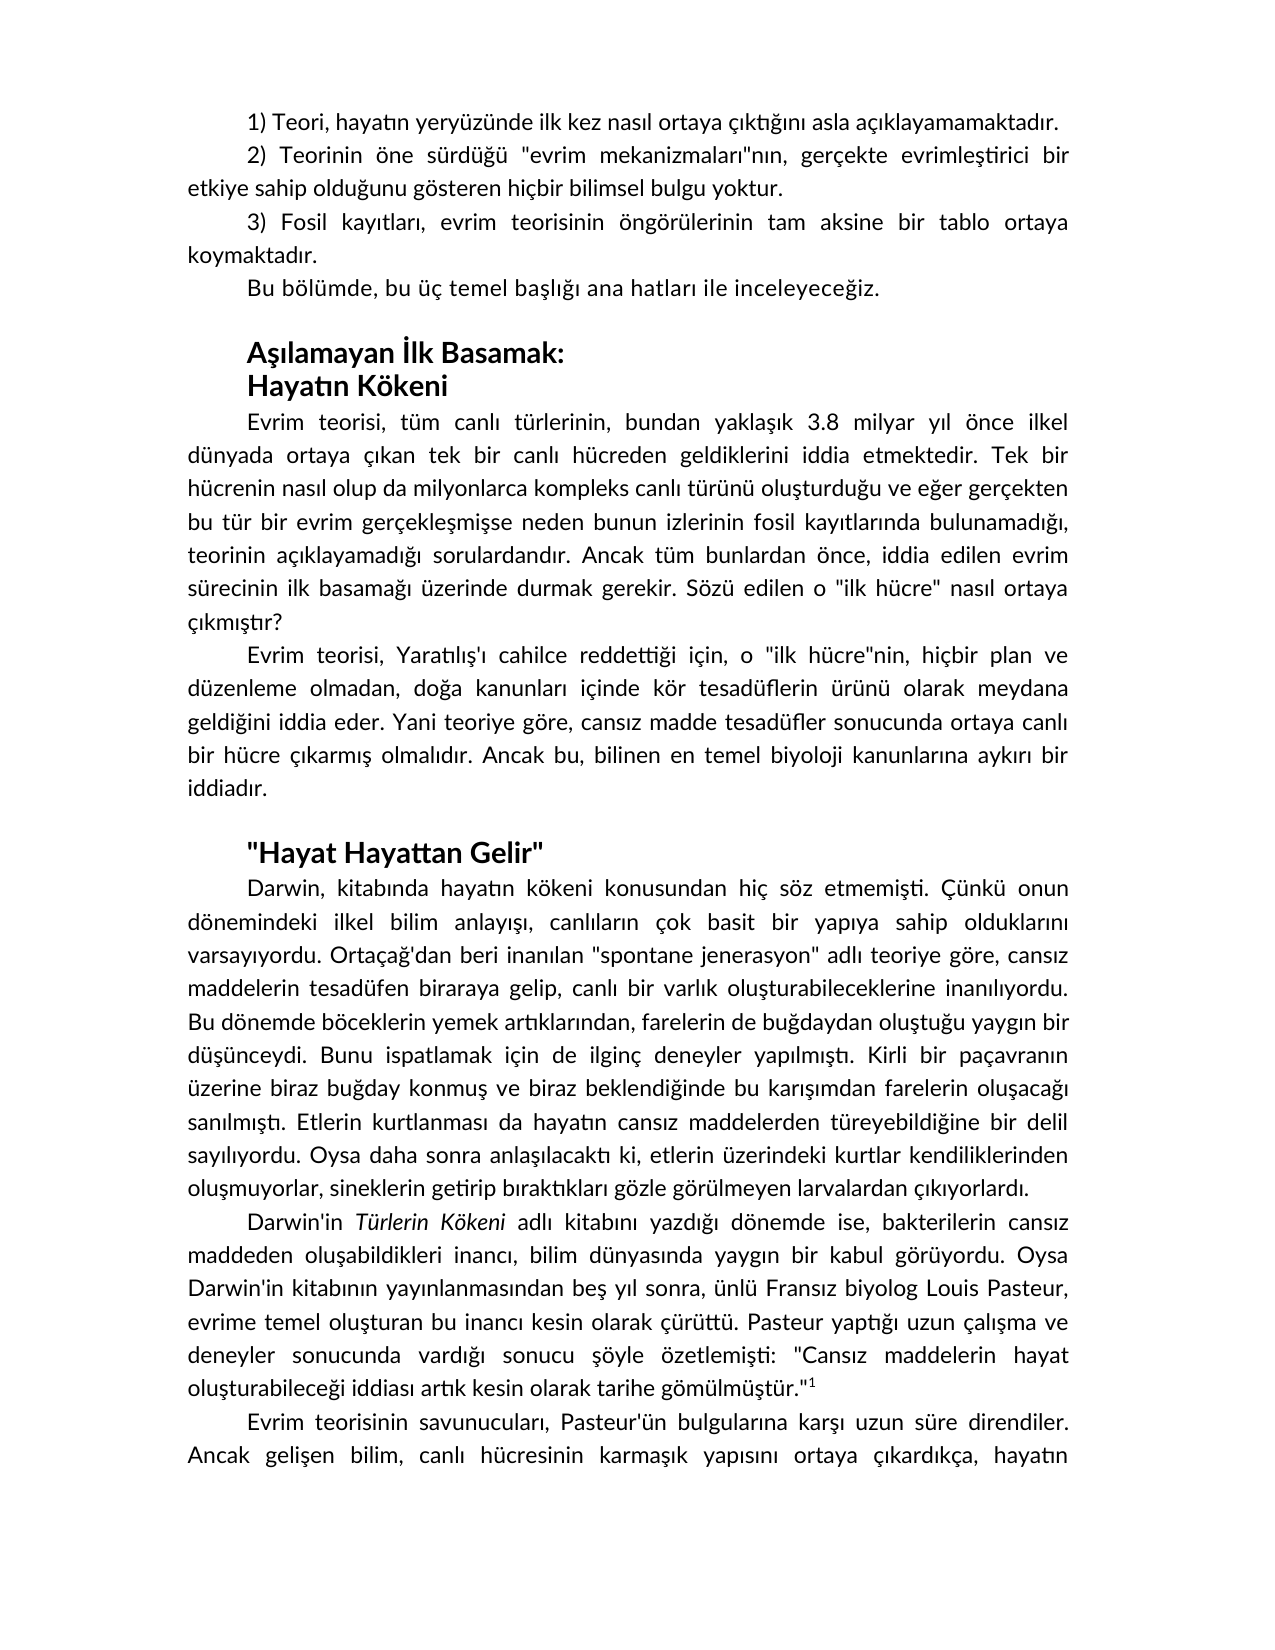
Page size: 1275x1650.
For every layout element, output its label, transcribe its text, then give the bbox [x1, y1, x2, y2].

text 1) Teori, hayatın yeryüzünde ilk kez nasıl ortaya çıktığını asla açıklayamamaktadır. [187, 103, 1070, 137]
text 3) Fosil kayıtları, evrim teorisinin öngörülerinin tam aksine bir tablo ortaya koymaktadır. [187, 203, 1070, 270]
text Evrim teorisi, tüm canlı türlerinin, bundan yaklaşık 3.8 milyar yıl önce ilkel dünyada ortaya çıkan tek bir canlı hücreden geldiklerini iddia etmektedir. Tek bir hücrenin nasıl olup da milyonlarca kompleks canlı türünü oluşturduğu ve eğer gerçekten bu tür bir evrim gerçekleşmişse neden bunun izlerinin fosil kayıtlarında bulunamadığı, teorinin açıklayamadığı sorulardandır. Ancak tüm bunlardan önce, iddia edilen evrim sürecinin ilk basamağı üzerinde durmak gerekir. Sözü edilen o "ilk hücre" nasıl ortaya çıkmıştır? [187, 403, 1070, 637]
text 2) Teorinin öne sürdüğü "evrim mekanizmaları"nın, gerçekte evrimleştirici bir etkiye sahip olduğunu gösteren hiçbir bilimsel bulgu yoktur. [187, 137, 1070, 203]
text "Hayat Hayattan Gelir" [187, 837, 1070, 870]
text Hayatın Kökeni [187, 370, 1070, 403]
text Darwin, kitabında hayatın kökeni konusundan hiç söz etmemişti. Çünkü onun dönemindeki ilkel bilim anlayışı, canlıların çok basit bir yapıya sahip olduklarını varsayıyordu. Ortaçağ'dan beri inanılan "spontane jenerasyon" adlı teoriye göre, cansız maddelerin tesadüfen biraraya gelip, canlı bir varlık oluşturabileceklerine inanılıyordu. Bu dönemde böceklerin yemek artıklarından, farelerin de buğdaydan oluştuğu yaygın bir düşünceydi. Bunu ispatlamak için de ilginç deneyler yapılmıştı. Kirli bir paçavranın üzerine biraz buğday konmuş ve biraz beklendiğinde bu karışımdan farelerin oluşacağı sanılmıştı. Etlerin kurtlanması da hayatın cansız maddelerden türeyebildiğine bir delil sayılıyordu. Oysa daha sonra anlaşılacaktı ki, etlerin üzerindeki kurtlar kendiliklerinden oluşmuyorlar, sineklerin getirip bıraktıkları gözle görülmeyen larvalardan çıkıyorlardı. [187, 870, 1070, 1203]
text Evrim teorisinin savunucuları, Pasteur'ün bulgularına karşı uzun süre direndiler. Ancak gelişen bilim, canlı hücresinin karmaşık yapısını ortaya çıkardıkça, hayatın [187, 1403, 1070, 1470]
text Evrim teorisi, Yaratılış'ı cahilce reddettiği için, o "ilk hücre"nin, hiçbir plan ve düzenleme olmadan, doğa kanunları içinde kör tesadüflerin ürünü olarak meydana geldiğini iddia eder. Yani teoriye göre, cansız madde tesadüfler sonucunda ortaya canlı bir hücre çıkarmış olmalıdır. Ancak bu, bilinen en temel biyoloji kanunlarına aykırı bir iddiadır. [187, 637, 1070, 803]
text Bu bölümde, bu üç temel başlığı ana hatları ile inceleyeceğiz. [187, 270, 1070, 303]
text Darwin'in Türlerin Kökeni adlı kitabını yazdığı dönemde ise, bakterilerin cansız maddeden oluşabildikleri inancı, bilim dünyasında yaygın bir kabul görüyordu. Oysa Darwin'in kitabının yayınlanmasından beş yıl sonra, ünlü Fransız biyolog Louis Pasteur, evrime temel oluşturan bu inancı kesin olarak çürüttü. Pasteur yaptığı uzun çalışma ve deneyler sonucunda vardığı sonucu şöyle özetlemişti: "Cansız maddelerin hayat oluşturabileceği iddiası artık kesin olarak tarihe gömülmüştür."1 [187, 1203, 1070, 1403]
text Aşılamayan İlk Basamak: [187, 337, 1070, 370]
